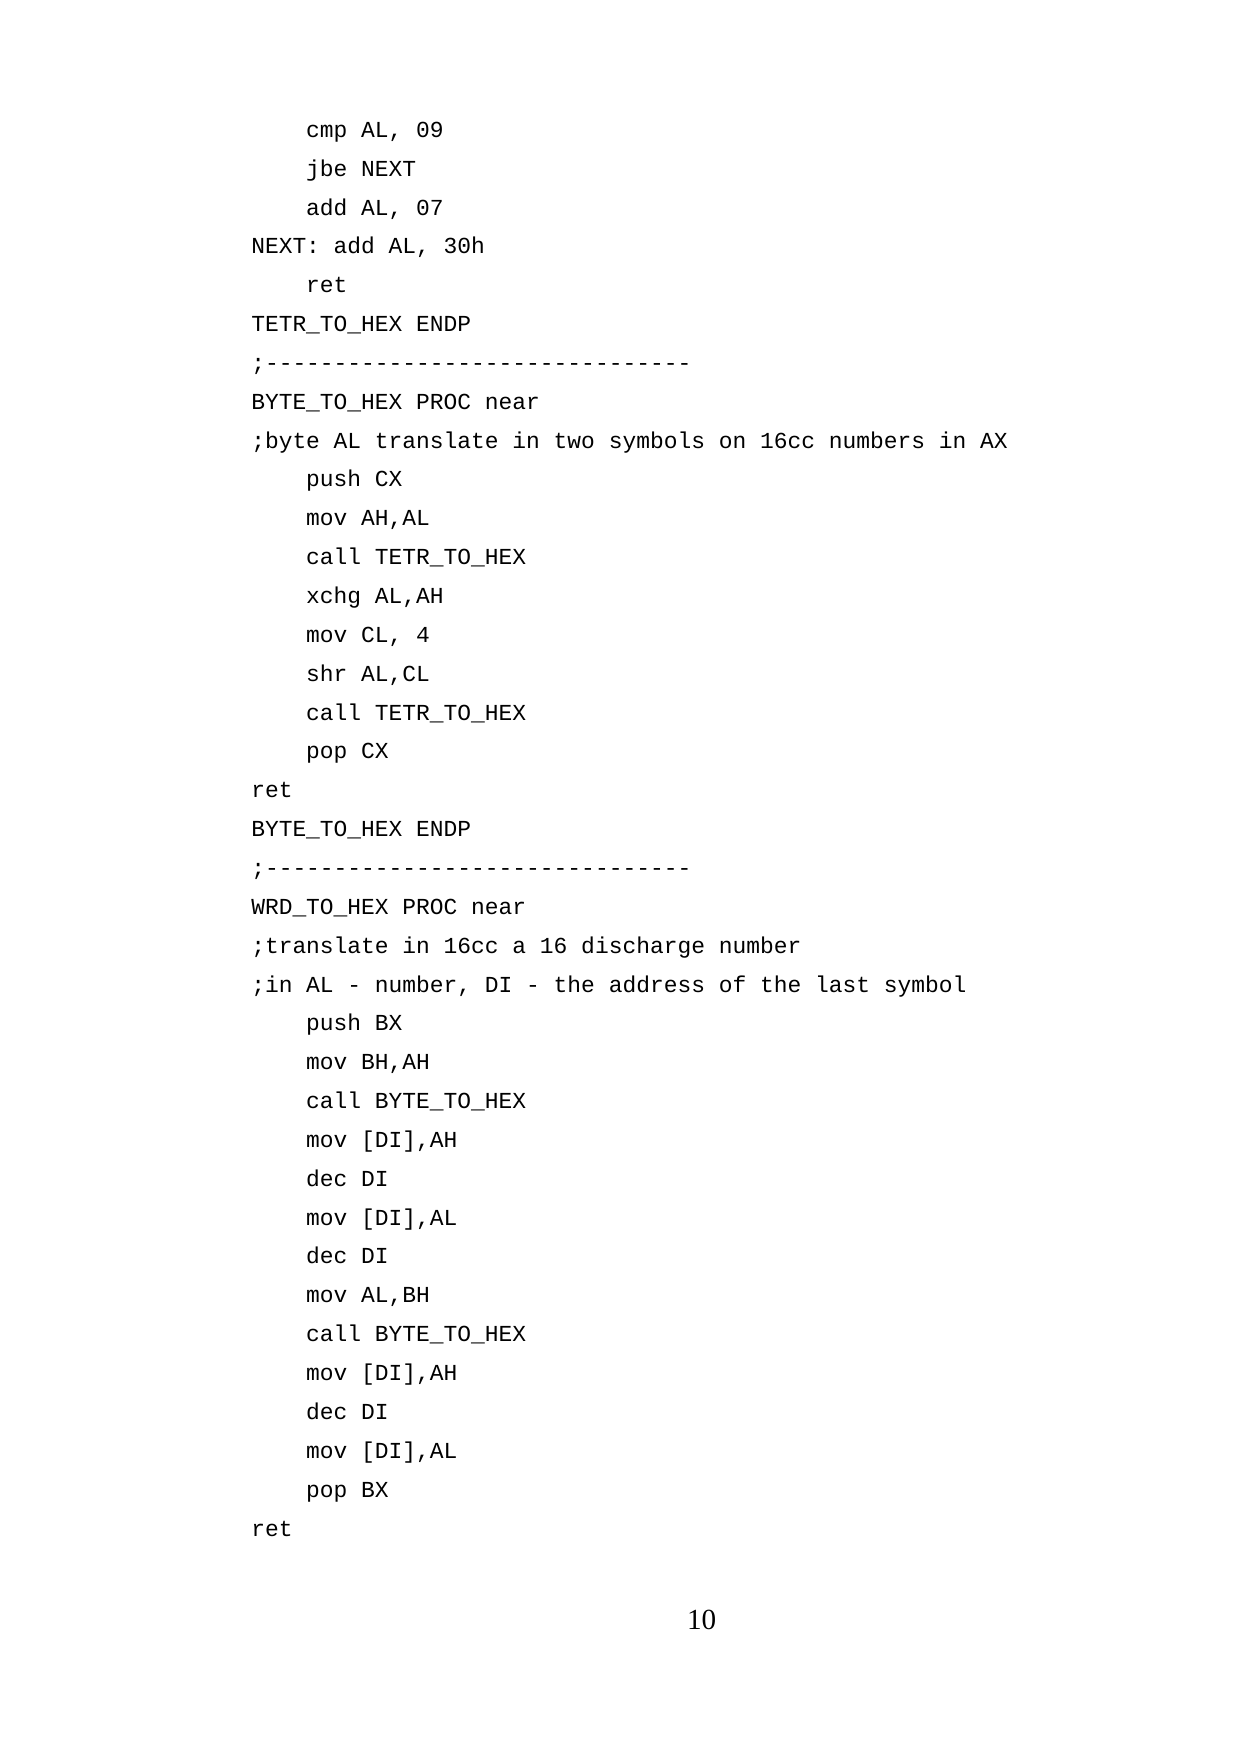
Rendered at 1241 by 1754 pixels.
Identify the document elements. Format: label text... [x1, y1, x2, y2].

text ret [177, 779, 1152, 804]
text shr AL,CL [177, 662, 1152, 688]
text ret [177, 273, 1152, 299]
text TETR_TO_HEX ENDP [177, 312, 1152, 338]
text mov [DI],AL [177, 1439, 1152, 1465]
text WRD_TO_HEX PROC near [177, 895, 1152, 921]
text mov AH,AL [177, 507, 1152, 533]
text dec DI [177, 1400, 1152, 1426]
text push CX [177, 468, 1152, 494]
text call TETR_TO_HEX [177, 701, 1152, 727]
text ret [177, 1517, 1152, 1543]
text add AL, 07 [177, 196, 1152, 222]
text mov [DI],AL [177, 1206, 1152, 1232]
text BYTE_TO_HEX PROC near [177, 390, 1152, 416]
text pop CX [177, 740, 1152, 766]
text cmp AL, 09 [177, 118, 1152, 144]
text pop BX [177, 1478, 1152, 1504]
text dec DI [177, 1245, 1152, 1271]
text ;in AL - number, DI - the address of the last symbol [177, 973, 1152, 999]
text call TETR_TO_HEX [177, 546, 1152, 571]
text ;------------------------------- [177, 856, 1152, 882]
text mov CL, 4 [177, 623, 1152, 649]
text dec DI [177, 1167, 1152, 1193]
text ;byte AL translate in two symbols on 16cc numbers in AX [177, 429, 1152, 455]
text push BX [177, 1012, 1152, 1038]
text xchg AL,AH [177, 584, 1152, 610]
text mov AL,BH [177, 1284, 1152, 1310]
text call BYTE_TO_HEX [177, 1089, 1152, 1115]
text mov BH,AH [177, 1051, 1152, 1077]
text jbe NEXT [177, 157, 1152, 183]
text ;------------------------------- [177, 351, 1152, 377]
text ;translate in 16cc a 16 discharge number [177, 934, 1152, 960]
text BYTE_TO_HEX ENDP [177, 817, 1152, 843]
text call BYTE_TO_HEX [177, 1323, 1152, 1348]
text mov [DI],AH [177, 1361, 1152, 1387]
text mov [DI],AH [177, 1128, 1152, 1154]
text NEXT: add AL, 30h [177, 235, 1152, 261]
